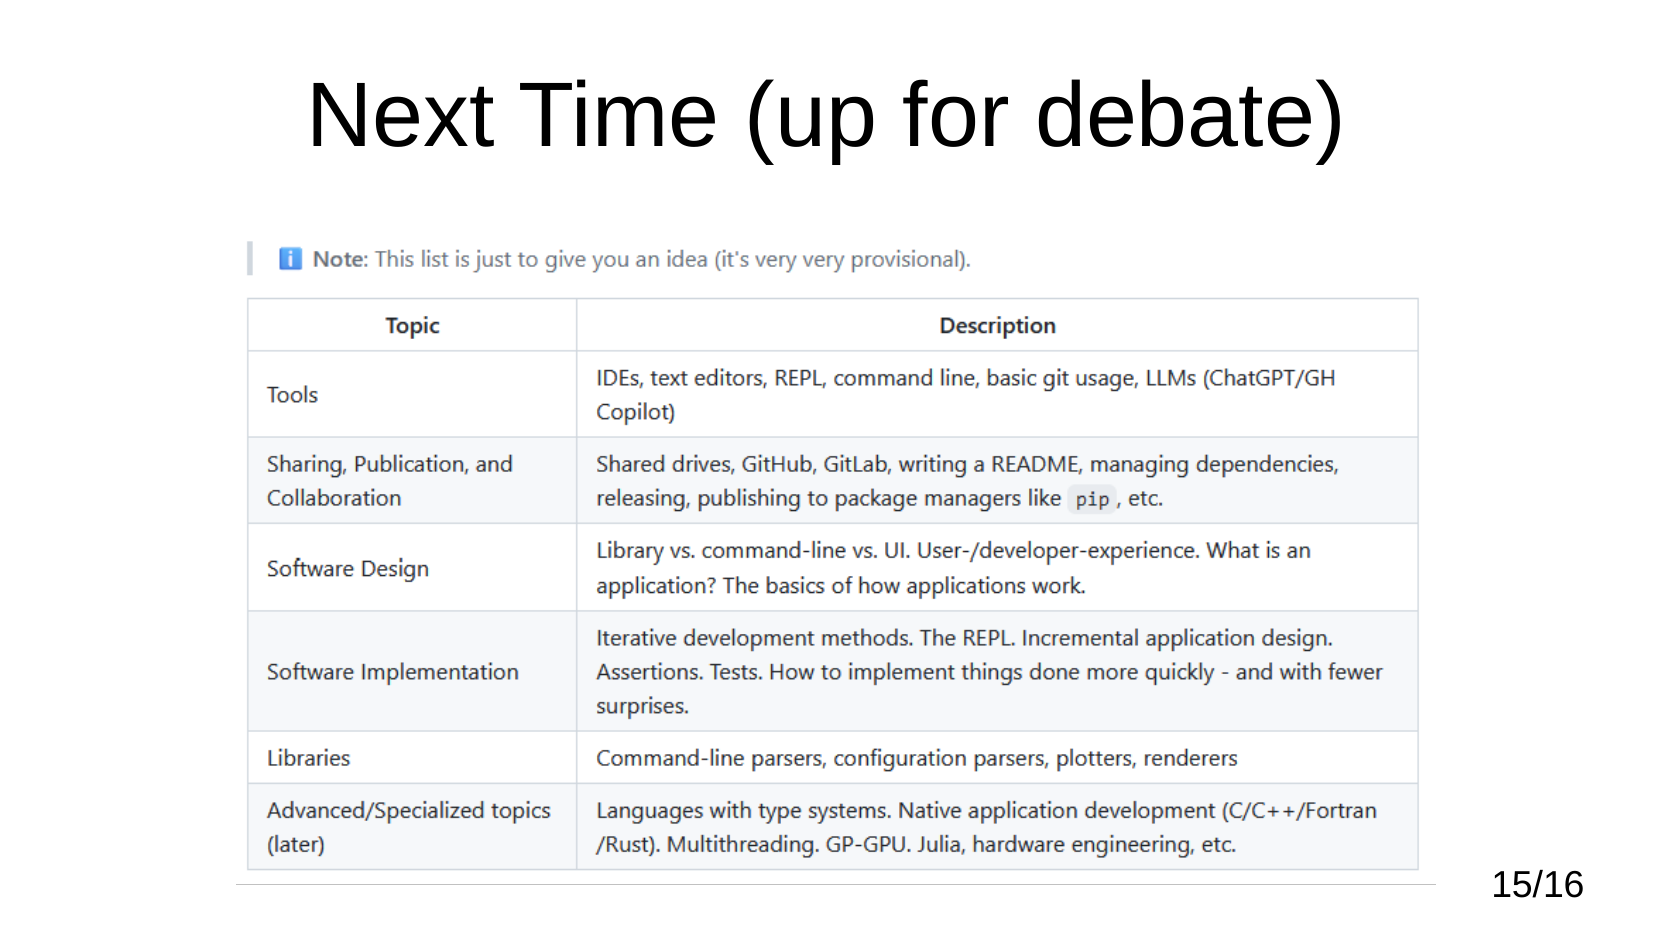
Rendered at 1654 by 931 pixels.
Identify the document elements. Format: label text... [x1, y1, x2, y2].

text_box <number>/16 [1476, 856, 1625, 931]
picture [236, 233, 1436, 886]
title Next Time (up for debate) [82, 37, 1571, 193]
